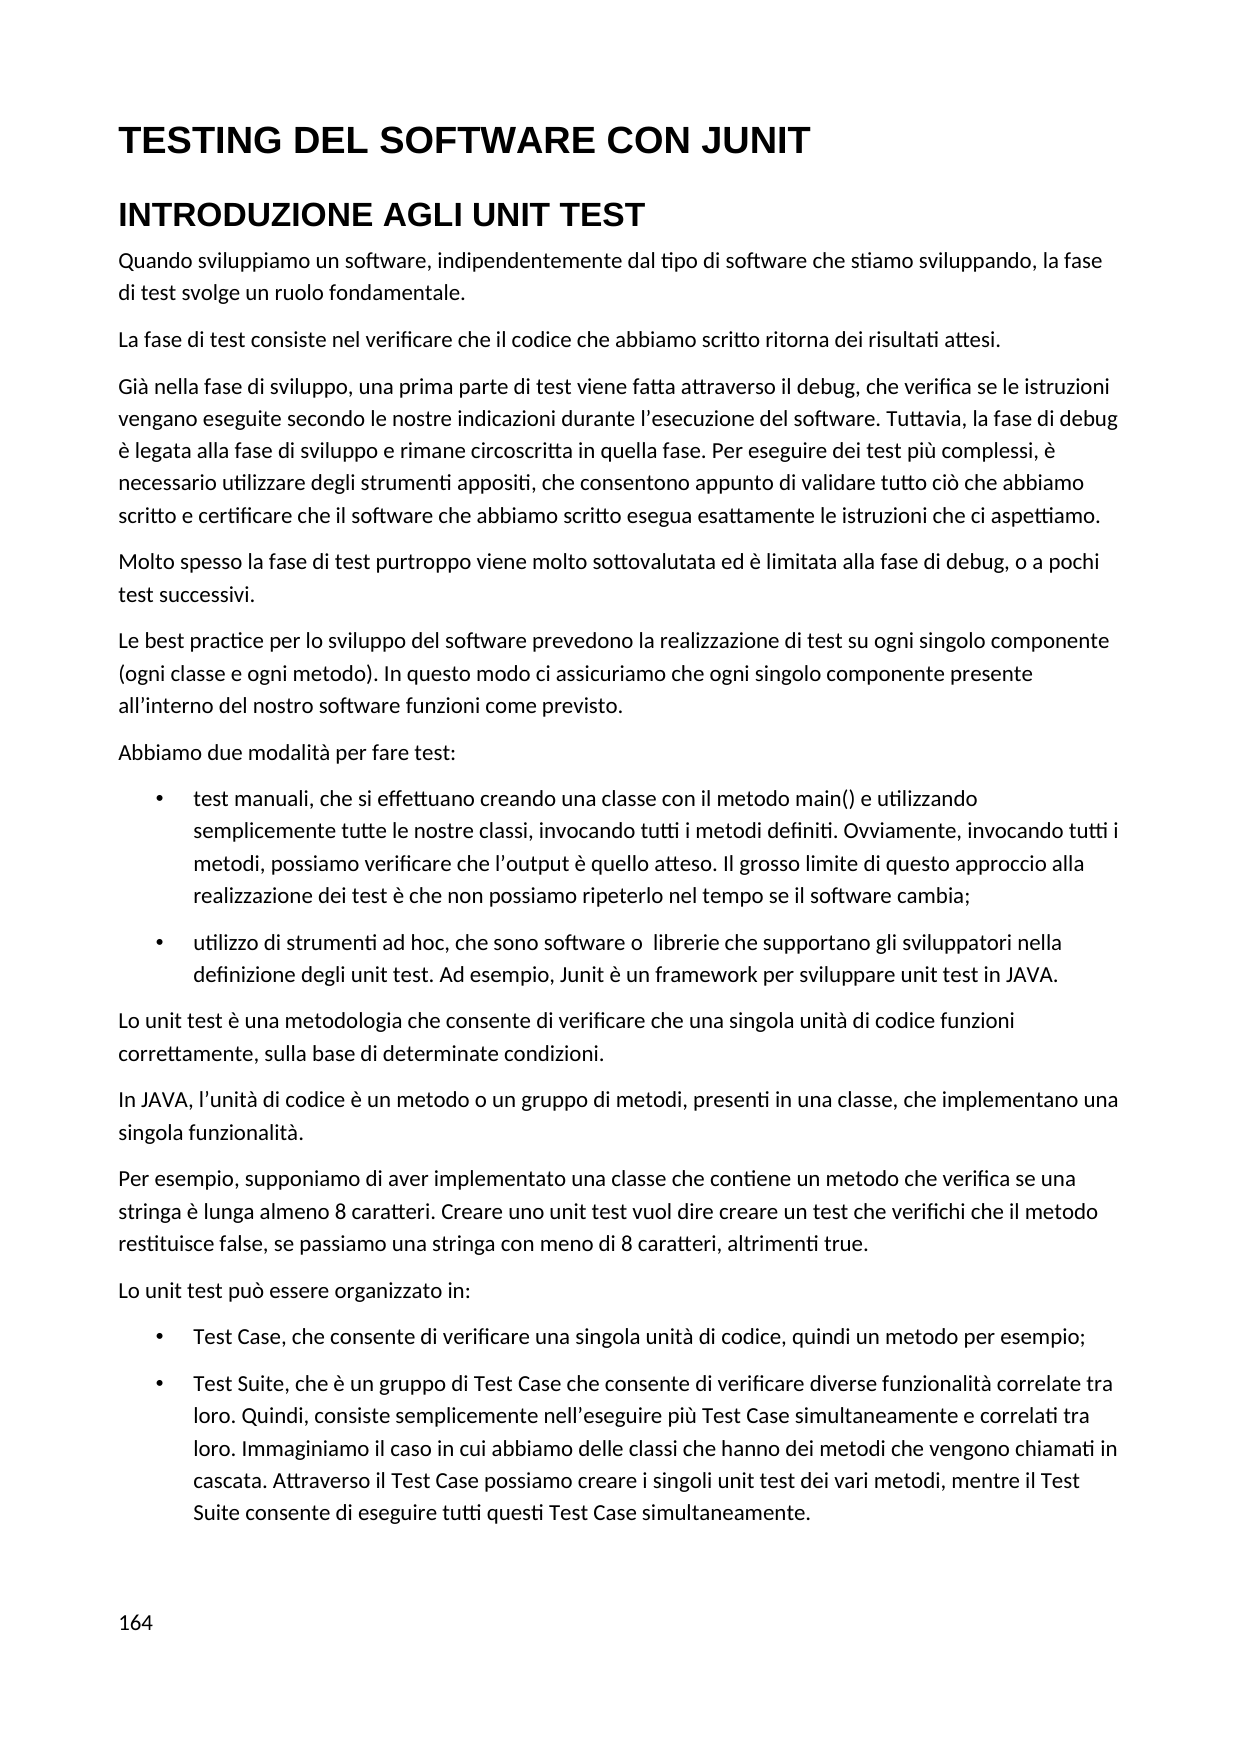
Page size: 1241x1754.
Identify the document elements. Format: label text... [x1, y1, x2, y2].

text La fase di test consiste nel verificare che il codice che abbiamo scritto ritorna dei risultati attesi. [118, 325, 1122, 353]
text Quando sviluppiamo un software, indipendentemente dal tipo di software che stiamo sviluppando, la fase di test svolge un ruolo fondamentale. [118, 246, 1122, 306]
text In JAVA, l’unità di codice è un metodo o un gruppo di metodi, presenti in una classe, che implementano una singola funzionalità. [118, 1086, 1122, 1146]
list utilizzo di strumenti ad hoc, che sono software o librerie che supportano gli sviluppatori nella definizione degli unit test. Ad esempio, Junit è un framework per sviluppare unit test in JAVA. [156, 928, 1122, 988]
text Le best practice per lo sviluppo del software prevedono la realizzazione di test su ogni singolo componente (ogni classe e ogni metodo). In questo modo ci assicuriamo che ogni singolo componente presente all’interno del nostro software funzioni come previsto. [118, 626, 1122, 719]
text Abbiamo due modalità per fare test: [118, 738, 1122, 766]
subtitle INTRODUZIONE AGLI UNIT TEST [118, 195, 1122, 234]
text Molto spesso la fase di test purtroppo viene molto sottovalutata ed è limitata alla fase di debug, o a pochi test successivi. [118, 547, 1122, 608]
list Test Suite, che è un gruppo di Test Case che consente di verificare diverse funzionalità correlate tra loro. Quindi, consiste semplicemente nell’eseguire più Test Case simultaneamente e correlati tra loro. Immaginiamo il caso in cui abbiamo delle classi che hanno dei metodi che vengono chiamati in cascata. Attraverso il Test Case possiamo creare i singoli unit test dei vari metodi, mentre il Test Suite consente di eseguire tutti questi Test Case simultaneamente. [156, 1369, 1122, 1526]
text Lo unit test è una metodologia che consente di verificare che una singola unità di codice funzioni correttamente, sulla base di determinate condizioni. [118, 1007, 1122, 1067]
text Già nella fase di sviluppo, una prima parte di test viene fatta attraverso il debug, che verifica se le istruzioni vengano eseguite secondo le nostre indicazioni durante l’esecuzione del software. Tuttavia, la fase di debug è legata alla fase di sviluppo e rimane circoscritta in quella fase. Per eseguire dei test più complessi, è necessario utilizzare degli strumenti appositi, che consentono appunto di validare tutto ciò che abbiamo scritto e certificare che il software che abbiamo scritto esegua esattamente le istruzioni che ci aspettiamo. [118, 372, 1122, 529]
list test manuali, che si effettuano creando una classe con il metodo main() e utilizzando semplicemente tutte le nostre classi, invocando tutti i metodi definiti. Ovviamente, invocando tutti i metodi, possiamo verificare che l’output è quello atteso. Il grosso limite di questo approccio alla realizzazione dei test è che non possiamo ripeterlo nel tempo se il software cambia; [156, 784, 1122, 909]
list Test Case, che consente di verificare una singola unità di codice, quindi un metodo per esempio; [156, 1322, 1122, 1351]
text Lo unit test può essere organizzato in: [118, 1276, 1122, 1304]
text Per esempio, supponiamo di aver implementato una classe che contiene un metodo che verifica se una stringa è lunga almeno 8 caratteri. Creare uno unit test vuol dire creare un test che verifichi che il metodo restituisce false, se passiamo una stringa con meno di 8 caratteri, altrimenti true. [118, 1164, 1122, 1257]
subtitle TESTING DEL SOFTWARE CON JUNIT [118, 118, 1122, 162]
